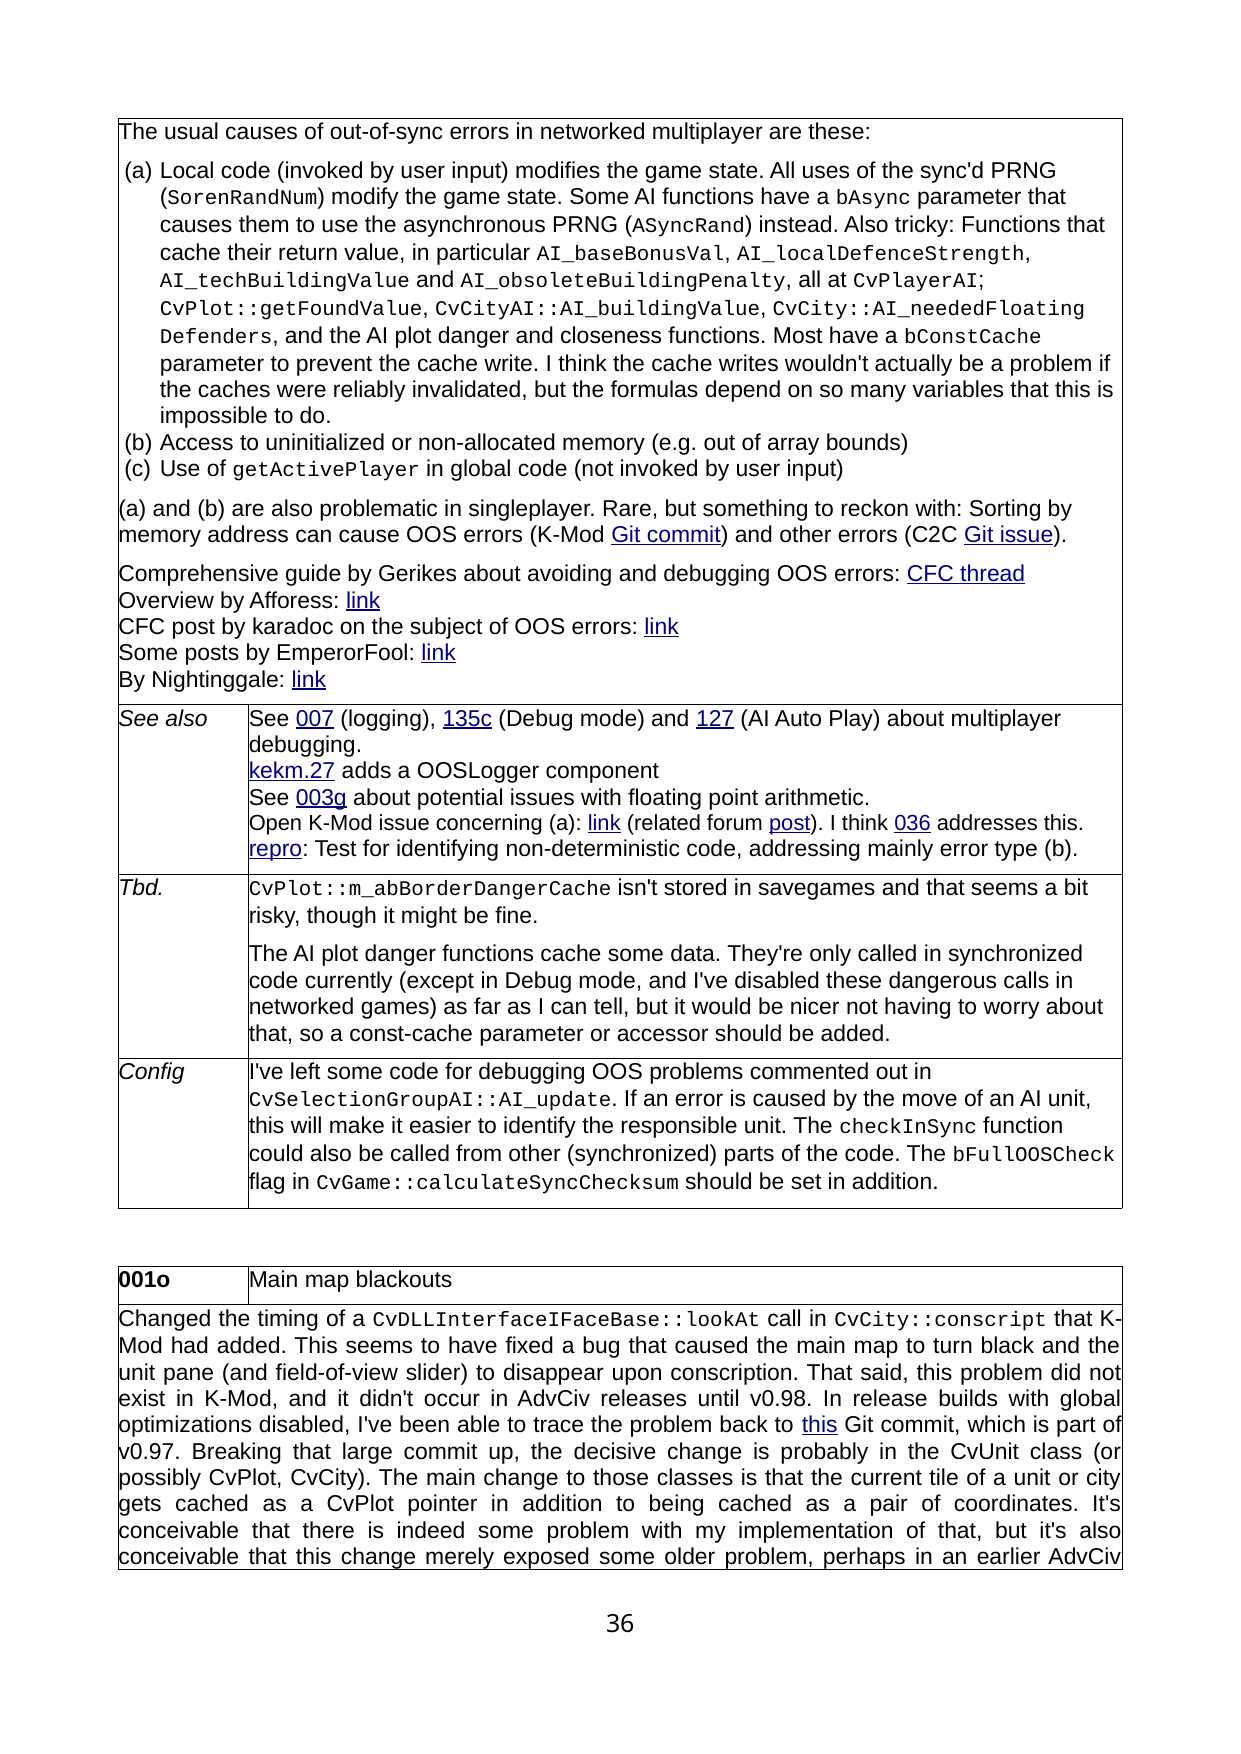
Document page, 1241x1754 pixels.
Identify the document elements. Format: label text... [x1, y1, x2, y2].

table_cell See 007 (logging), 135c (Debug mode) and 127 (AI Auto Play) about multiplayer debugging. kekm.27 adds a OOSLogger component See 003g about potential issues with floating point arithmetic. Open K-Mod issue concerning (a): link (related forum post). I think 036 addresses this. repro: Test for identifying non-deterministic code, addressing mainly error type (b). [249, 705, 1122, 874]
table_cell See also [119, 705, 248, 874]
table_cell Config [119, 1059, 248, 1208]
table_cell Changed the timing of a CvDLLInterfaceIFaceBase::lookAt call in CvCity::conscript that K-Mod had added. This seems to have fixed a bug that caused the main map to turn black and the unit pane (and field-of-view slider) to disappear upon conscription. That said, this problem did not exist in K-Mod, and it didn't occur in AdvCiv releases until v0.98. In release builds with global optimizations disabled, I've been able to trace the problem back to this Git commit, which is part of v0.97. Breaking that large commit up, the decisive change is probably in the CvUnit class (or possibly CvPlot, CvCity). The main change to those classes is that the current tile of a unit or city gets cached as a CvPlot pointer in addition to being cached as a pair of coordinates. It's conceivable that there is indeed some problem with my implementation of that, but it's also conceivable that this change merely exposed some older problem, perhaps in an earlier AdvCiv [119, 1305, 1122, 1569]
table_cell The usual causes of out-of-sync errors in networked multiplayer are these: Local code (invoked by user input) modifies the game state. All uses of the sync'd PRNG (SorenRandNum) modify the game state. Some AI functions have a bAsync parameter that causes them to use the asynchronous PRNG (ASyncRand) instead. Also tricky: Functions that cache their return value, in particular AI_baseBonusVal, AI_localDefenceStrength, AI_techBuildingValue and AI_obsoleteBuildingPenalty, all at CvPlayerAI; CvPlot::getFoundValue, CvCityAI::AI_buildingValue, CvCity::AI_neededFloating Defenders, and the AI plot danger and closeness functions. Most have a bConstCache parameter to prevent the cache write. I think the cache writes wouldn't actually be a problem if the caches were reliably invalidated, but the formulas depend on so many variables that this is impossible to do. Access to uninitialized or non-allocated memory (e.g. out of array bounds) Use of getActivePlayer in global code (not invoked by user input) (a) and (b) are also problematic in singleplayer. Rare, but something to reckon with: Sorting by memory address can cause OOS errors (K-Mod Git commit) and other errors (C2C Git issue). Comprehensive guide by Gerikes about avoiding and debugging OOS errors: CFC thread Overview by Afforess: link CFC post by karadoc on the subject of OOS errors: link Some posts by EmperorFool: link By Nightinggale: link [119, 119, 1122, 704]
table_cell Tbd. [119, 875, 248, 1058]
table_header 001o [119, 1267, 248, 1304]
table_header Main map blackouts [249, 1267, 1122, 1304]
table_cell I've left some code for debugging OOS problems commented out in CvSelectionGroupAI::AI_update. If an error is caused by the move of an AI unit, this will make it easier to identify the responsible unit. The checkInSync function could also be called from other (synchronized) parts of the code. The bFullOOSCheck flag in CvGame::calculateSyncChecksum should be set in addition. [249, 1059, 1122, 1208]
table_cell CvPlot::m_abBorderDangerCache isn't stored in savegames and that seems a bit risky, though it might be fine. The AI plot danger functions cache some data. They're only called in synchronized code currently (except in Debug mode, and I've disabled these dangerous calls in networked games) as far as I can tell, but it would be nicer not having to worry about that, so a const-cache parameter or accessor should be added. [249, 875, 1122, 1058]
